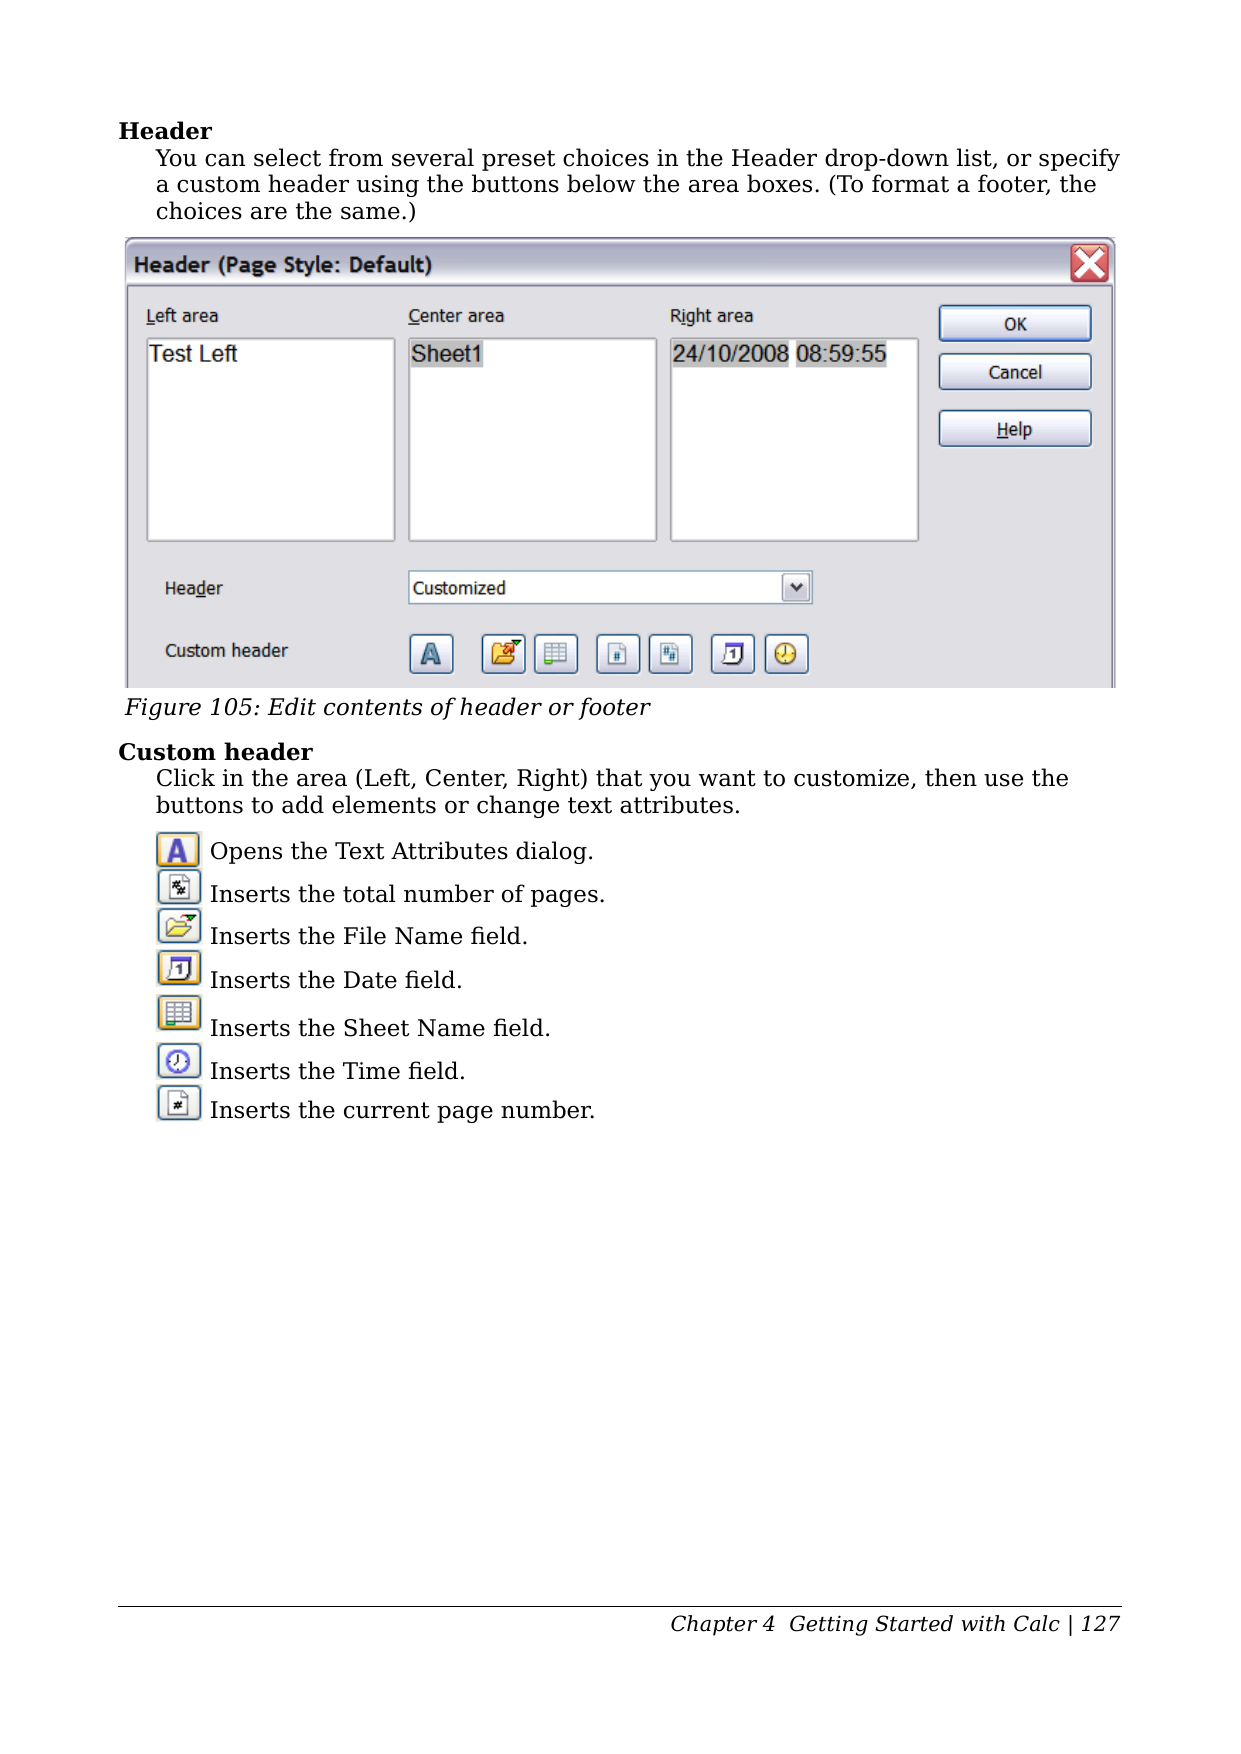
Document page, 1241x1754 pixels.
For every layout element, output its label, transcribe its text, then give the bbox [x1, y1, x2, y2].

text Figure 105: Edit contents of header or footer [125, 694, 1116, 720]
text Opens the Text Attributes dialog. [203, 831, 1122, 869]
picture [155, 831, 203, 906]
text You can select from several preset choices in the Header drop-down list, or specify a custom header using the buttons below the area boxes. (To format a footer, the choices are the same.) [156, 145, 1122, 225]
text Inserts the total number of pages. [156, 869, 1122, 908]
text Click in the area (Left, Center, Right) that you want to customize, then use the buttons to add elements or change text attributes. [156, 766, 1122, 819]
text Inserts the Date field. [156, 949, 1122, 994]
picture [155, 907, 203, 945]
text Header [118, 118, 1122, 145]
text Inserts the Sheet Name field. [156, 994, 1122, 1042]
text Inserts the current page number. [156, 1085, 1122, 1124]
picture [155, 1084, 203, 1122]
text Custom header [118, 739, 1122, 766]
picture [155, 994, 203, 1032]
text Inserts the Time field. [156, 1042, 1122, 1085]
picture [124, 237, 1116, 688]
picture [155, 949, 203, 987]
text Inserts the File Name field. [156, 908, 1122, 949]
picture [155, 1042, 203, 1080]
